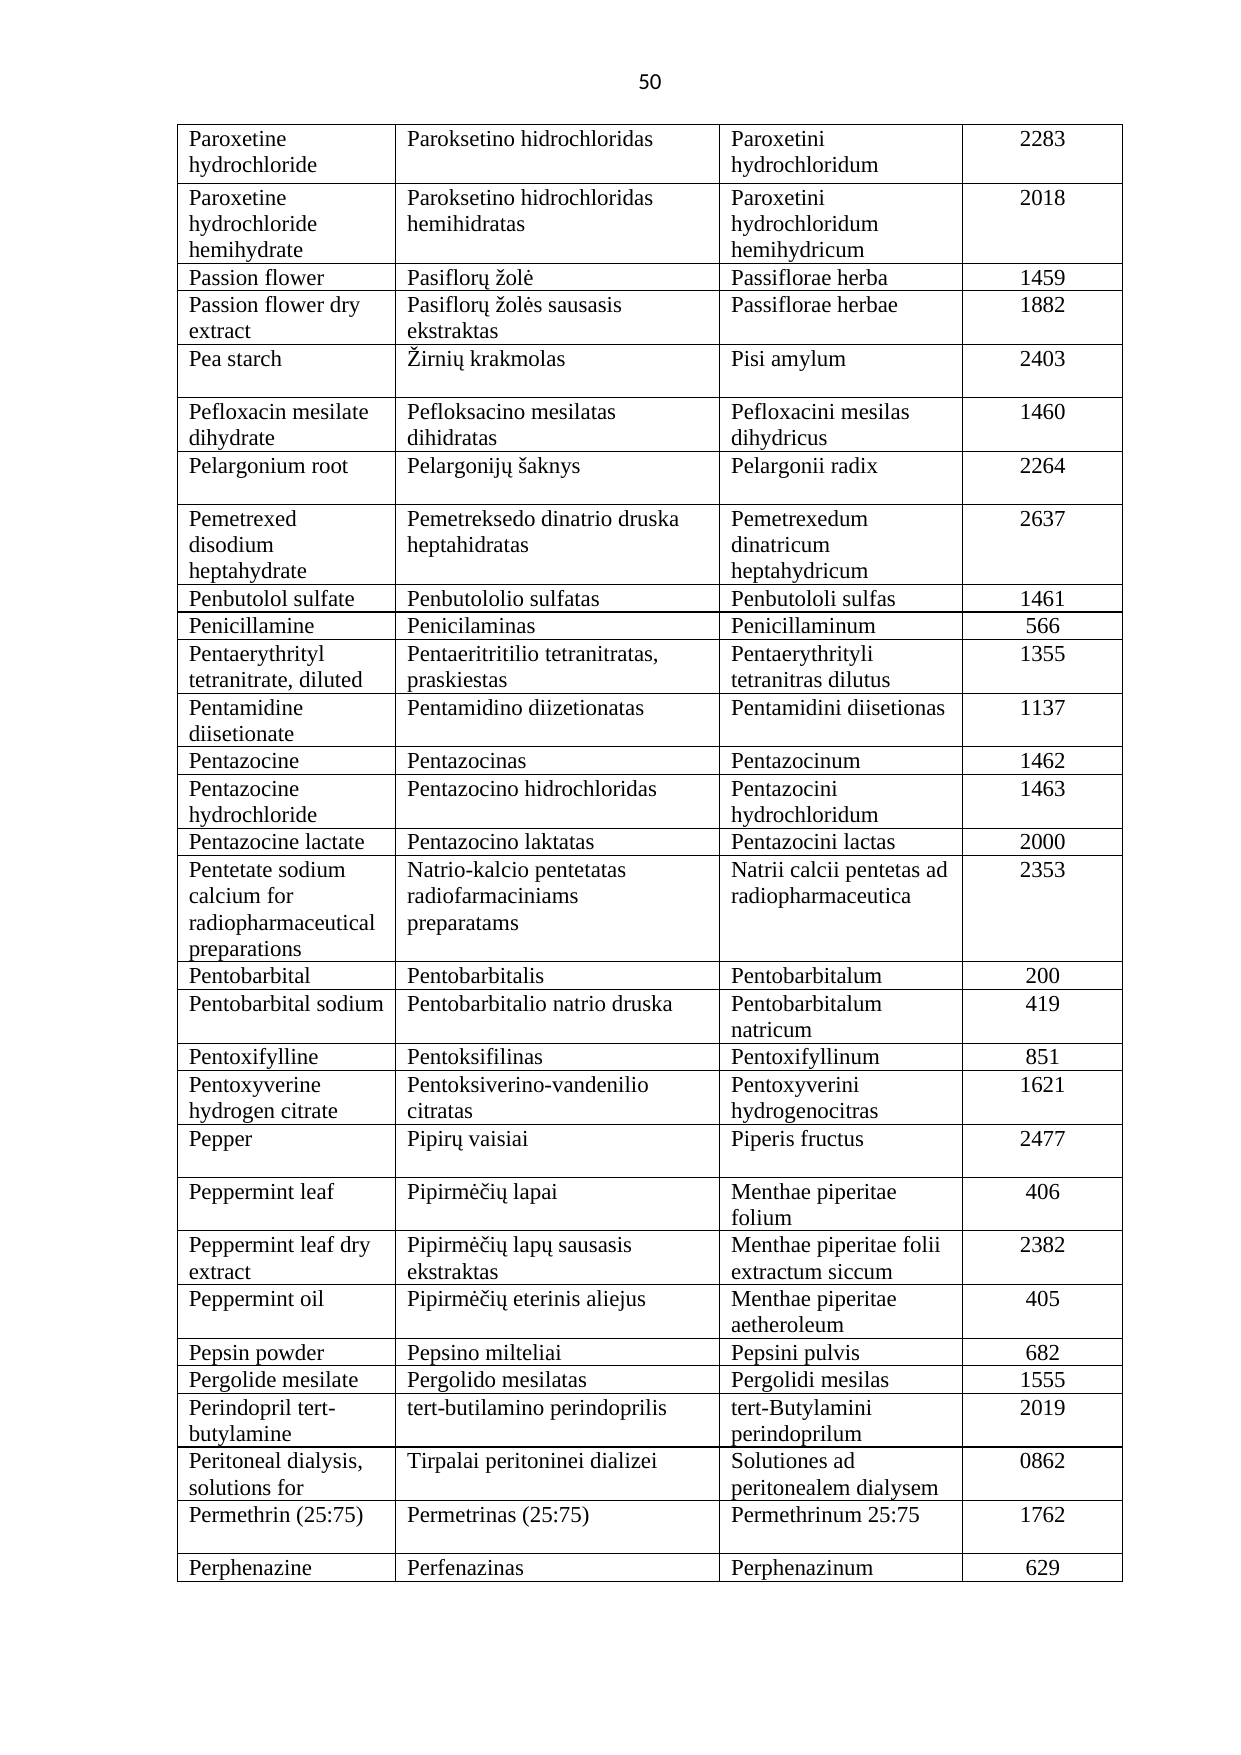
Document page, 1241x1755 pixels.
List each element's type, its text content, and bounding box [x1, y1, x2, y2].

table_cell Pentamidine diisetionate [178, 694, 395, 746]
table_cell 629 [963, 1554, 1122, 1581]
table_cell Paroxetine hydrochloride hemihydrate [178, 184, 395, 263]
table_cell Pentazocino hidrochloridas [396, 775, 719, 827]
table_cell Paroksetino hidrochloridas hemihidratas [396, 184, 719, 263]
table_cell Pentobarbital sodium [178, 990, 395, 1042]
table_cell Pentaerythrityl tetranitrate, diluted [178, 640, 395, 692]
table_cell 1762 [963, 1501, 1122, 1553]
table_cell Pepsini pulvis [720, 1339, 962, 1365]
table_cell 2403 [963, 345, 1122, 397]
table_cell Paroxetini hydrochloridum [720, 125, 962, 183]
table_cell tert-butilamino perindoprilis [396, 1394, 719, 1446]
table_cell 2382 [963, 1231, 1122, 1284]
table_cell 2019 [963, 1394, 1122, 1446]
table_cell 406 [963, 1178, 1122, 1230]
table_cell 682 [963, 1339, 1122, 1365]
table_cell Pentazocine [178, 747, 395, 774]
table_cell Pefloxacin mesilate dihydrate [178, 398, 395, 451]
table_cell Pentazocino laktatas [396, 829, 719, 855]
table_cell Pentazocine hydrochloride [178, 775, 395, 827]
table_cell Natrio-kalcio pentetatas radiofarmaciniams preparatams [396, 856, 719, 961]
table_cell Tirpalai peritoninei dializei [396, 1448, 719, 1500]
table_cell Pelargonijų šaknys [396, 452, 719, 504]
table_cell Solutiones ad peritonealem dialysem [720, 1448, 962, 1500]
table_cell 2283 [963, 125, 1122, 183]
table_cell Pentobarbital [178, 962, 395, 989]
table_cell Pergolidi mesilas [720, 1366, 962, 1393]
table_cell Peppermint leaf dry extract [178, 1231, 395, 1284]
table_cell 2353 [963, 856, 1122, 961]
table_cell 2264 [963, 452, 1122, 504]
table_cell Penicillamine [178, 613, 395, 639]
table_cell Perphenazinum [720, 1554, 962, 1581]
table_cell 2637 [963, 505, 1122, 584]
table_cell Pea starch [178, 345, 395, 397]
table_cell Pasiflorų žolės sausasis ekstraktas [396, 291, 719, 344]
table_cell Pentoxyverini hydrogenocitras [720, 1071, 962, 1123]
table_cell Pentoxyverine hydrogen citrate [178, 1071, 395, 1123]
table_cell Pefloksacino mesilatas dihidratas [396, 398, 719, 451]
table_cell Pentazocinum [720, 747, 962, 774]
table_cell Pipirmėčių eterinis aliejus [396, 1285, 719, 1338]
table_cell Pemetrexedum dinatricum heptahydricum [720, 505, 962, 584]
table_cell Peppermint leaf [178, 1178, 395, 1230]
table_cell Perfenazinas [396, 1554, 719, 1581]
table_cell tert-Butylamini perindoprilum [720, 1394, 962, 1446]
table_cell Pentobarbitalis [396, 962, 719, 989]
table_cell Perindopril tert-butylamine [178, 1394, 395, 1446]
table_cell 1621 [963, 1071, 1122, 1123]
table_cell Menthae piperitae folii extractum siccum [720, 1231, 962, 1284]
table_cell Permethrin (25:75) [178, 1501, 395, 1553]
table_cell Pefloxacini mesilas dihydricus [720, 398, 962, 451]
table_cell Pergolide mesilate [178, 1366, 395, 1393]
table_cell Pentamidino diizetionatas [396, 694, 719, 746]
table_cell Pentazocine lactate [178, 829, 395, 855]
table_cell Pelargonium root [178, 452, 395, 504]
table_cell 1460 [963, 398, 1122, 451]
table_cell Pentazocini hydrochloridum [720, 775, 962, 827]
table_cell 851 [963, 1044, 1122, 1070]
table_cell 1555 [963, 1366, 1122, 1393]
table_cell Pentoksiverino-vandenilio citratas [396, 1071, 719, 1123]
table_cell 200 [963, 962, 1122, 989]
table_cell 566 [963, 613, 1122, 639]
table_cell 1463 [963, 775, 1122, 827]
table_cell Passiflorae herba [720, 264, 962, 290]
table_cell Penicillaminum [720, 613, 962, 639]
table_cell Pentetate sodium calcium for radiopharmaceutical preparations [178, 856, 395, 961]
table_cell Pemetrexed disodium heptahydrate [178, 505, 395, 584]
table_cell Pentazocinas [396, 747, 719, 774]
table_cell Pelargonii radix [720, 452, 962, 504]
table_cell Paroksetino hidrochloridas [396, 125, 719, 183]
table_cell Pentaeritritilio tetranitratas, praskiestas [396, 640, 719, 692]
table_cell Passion flower dry extract [178, 291, 395, 344]
table_cell Permethrinum 25:75 [720, 1501, 962, 1553]
table_cell Penbutololi sulfas [720, 585, 962, 611]
table_cell 1882 [963, 291, 1122, 344]
table_cell Peppermint oil [178, 1285, 395, 1338]
table_cell Pisi amylum [720, 345, 962, 397]
table_cell 1462 [963, 747, 1122, 774]
table_cell Paroxetini hydrochloridum hemihydricum [720, 184, 962, 263]
table_cell Peritoneal dialysis, solutions for [178, 1448, 395, 1500]
table_cell 1137 [963, 694, 1122, 746]
table_cell 419 [963, 990, 1122, 1042]
table_cell 1461 [963, 585, 1122, 611]
table_cell Pentoxifyllinum [720, 1044, 962, 1070]
table_cell 0862 [963, 1448, 1122, 1500]
table_cell Pentobarbitalum natricum [720, 990, 962, 1042]
table_cell Pepsino milteliai [396, 1339, 719, 1365]
table_cell Penicilaminas [396, 613, 719, 639]
table_cell Pentobarbitalio natrio druska [396, 990, 719, 1042]
table_cell Pasiflorų žolė [396, 264, 719, 290]
table_cell Piperis fructus [720, 1125, 962, 1177]
table_cell Pipirmėčių lapų sausasis ekstraktas [396, 1231, 719, 1284]
table_cell Pergolido mesilatas [396, 1366, 719, 1393]
table_cell Pentamidini diisetionas [720, 694, 962, 746]
table_cell Penbutololio sulfatas [396, 585, 719, 611]
table_cell Pentoksifilinas [396, 1044, 719, 1070]
table_cell Passion flower [178, 264, 395, 290]
table_cell Passiflorae herbae [720, 291, 962, 344]
table_cell Pemetreksedo dinatrio druska heptahidratas [396, 505, 719, 584]
table_cell Natrii calcii pentetas ad radiopharmaceutica [720, 856, 962, 961]
table_cell Pipirų vaisiai [396, 1125, 719, 1177]
table_cell 1459 [963, 264, 1122, 290]
table_cell Perphenazine [178, 1554, 395, 1581]
table_cell Pentobarbitalum [720, 962, 962, 989]
table_cell Pepper [178, 1125, 395, 1177]
table_cell 1355 [963, 640, 1122, 692]
table_cell Pipirmėčių lapai [396, 1178, 719, 1230]
table_cell 2000 [963, 829, 1122, 855]
table_cell Menthae piperitae aetheroleum [720, 1285, 962, 1338]
table_cell Pentaerythrityli tetranitras dilutus [720, 640, 962, 692]
table_cell Permetrinas (25:75) [396, 1501, 719, 1553]
table_cell Žirnių krakmolas [396, 345, 719, 397]
table_cell Menthae piperitae folium [720, 1178, 962, 1230]
table_cell 2477 [963, 1125, 1122, 1177]
table_cell 2018 [963, 184, 1122, 263]
table_cell Paroxetine hydrochloride [178, 125, 395, 183]
table_cell Pepsin powder [178, 1339, 395, 1365]
table_cell 405 [963, 1285, 1122, 1338]
table_cell Pentoxifylline [178, 1044, 395, 1070]
table_cell Pentazocini lactas [720, 829, 962, 855]
table_cell Penbutolol sulfate [178, 585, 395, 611]
